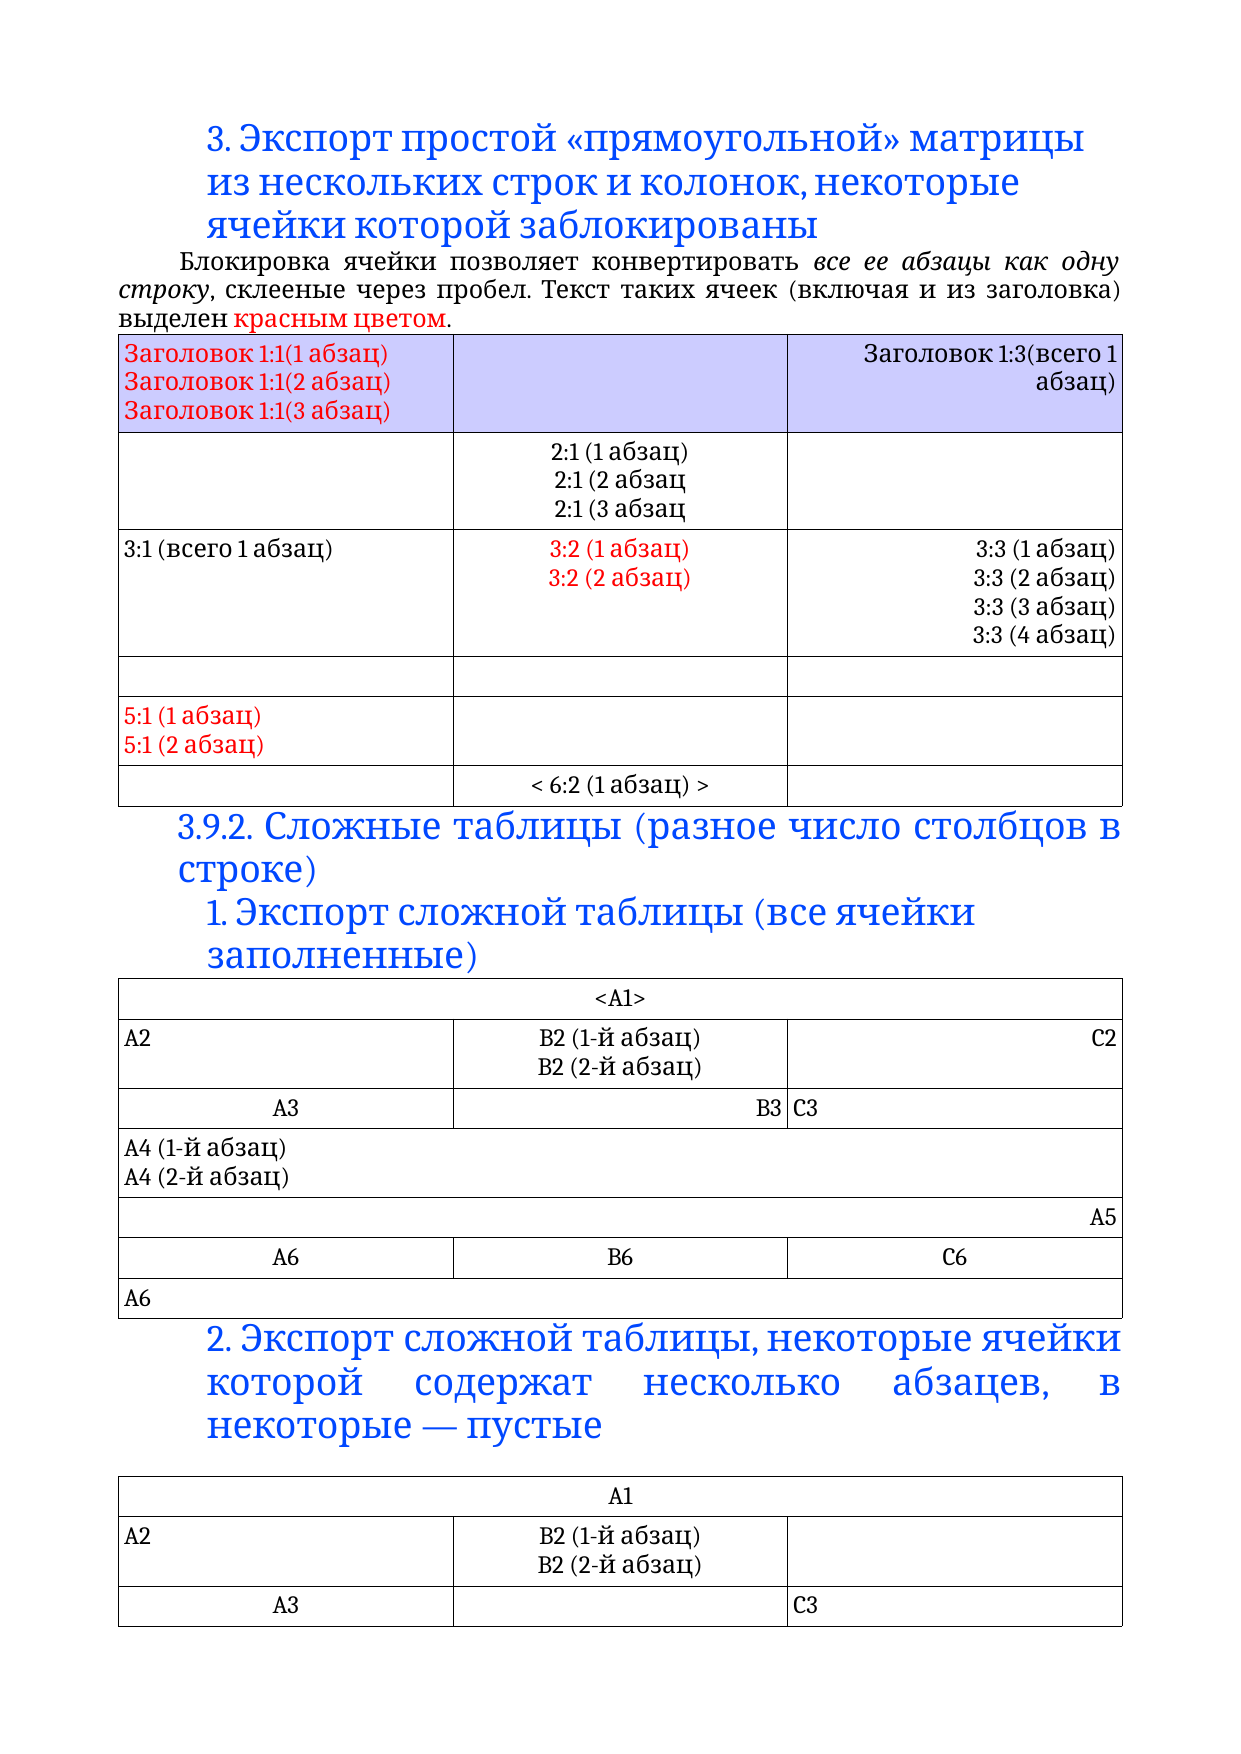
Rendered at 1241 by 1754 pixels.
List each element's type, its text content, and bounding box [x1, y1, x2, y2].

table_cell B6 [454, 1238, 787, 1278]
table_cell A3 [119, 1089, 453, 1128]
table_cell 3:1 (всего 1 абзац) [119, 530, 453, 656]
text 3. Экспорт простой «прямоугольной» матрицы из нескольких строк и колонок, некоторые ячейки которой заблокированы [207, 118, 1122, 247]
table_cell B2 (1-й абзац) B2 (2-й абзац) [454, 1020, 787, 1088]
table_cell A2 [119, 1517, 453, 1586]
table_header [454, 335, 787, 432]
table_cell [454, 697, 787, 765]
table_header Заголовок 1:1(1 абзац) Заголовок 1:1(2 абзац) Заголовок 1:1(3 абзац) [119, 335, 453, 432]
table_cell A6 [119, 1279, 1122, 1318]
table_cell 3:3 (1 абзац) 3:3 (2 абзац) 3:3 (3 абзац) 3:3 (4 абзац) [788, 530, 1122, 656]
table_cell [788, 433, 1122, 529]
table_header A1 [119, 1477, 1122, 1516]
table_cell 2:1 (1 абзац) 2:1 (2 абзац 2:1 (3 абзац [454, 433, 787, 529]
table_cell [788, 766, 1122, 806]
table_cell A6 [119, 1238, 453, 1278]
table_cell C3 [788, 1587, 1122, 1626]
table_cell C3 [788, 1089, 1122, 1128]
table_header <A1> [119, 979, 1122, 1018]
table_cell [454, 657, 787, 696]
table_cell C2 [788, 1020, 1122, 1088]
table_cell A4 (1-й абзац) A4 (2-й абзац) [119, 1129, 1122, 1197]
table_cell 3:2 (1 абзац) 3:2 (2 абзац) [454, 530, 787, 656]
text 1. Экспорт сложной таблицы (все ячейки заполненные) [207, 892, 1122, 978]
table_cell A2 [119, 1020, 453, 1088]
table_cell A5 [119, 1198, 1122, 1237]
table_cell [119, 766, 453, 806]
table_cell < 6:2 (1 абзац) > [454, 766, 787, 806]
table_header Заголовок 1:3(всего 1 абзац) [788, 335, 1122, 432]
text 3.9.2. Сложные таблицы (разное число столбцов в строке) [177, 807, 1122, 892]
table_cell C6 [788, 1238, 1122, 1278]
table_cell B3 [454, 1089, 787, 1128]
text Блокировка ячейки позволяет конвертировать все ее абзацы как одну строку, склееные через пробел. Текст таких ячеек (включая и из заголовка) выделен красным цветом. [118, 247, 1122, 334]
table_cell [119, 433, 453, 529]
table_cell [119, 657, 453, 696]
table_cell [454, 1587, 787, 1626]
table_cell 5:1 (1 абзац) 5:1 (2 абзац) [119, 697, 453, 765]
table_cell [788, 657, 1122, 696]
table_cell [788, 1517, 1122, 1586]
table_cell [788, 697, 1122, 765]
table_cell B2 (1-й абзац) B2 (2-й абзац) [454, 1517, 787, 1586]
table_cell A3 [119, 1587, 453, 1626]
text 2. Экспорт сложной таблицы, некоторые ячейки которой содержат несколько абзацев, в некоторые — пустые [207, 1319, 1122, 1447]
